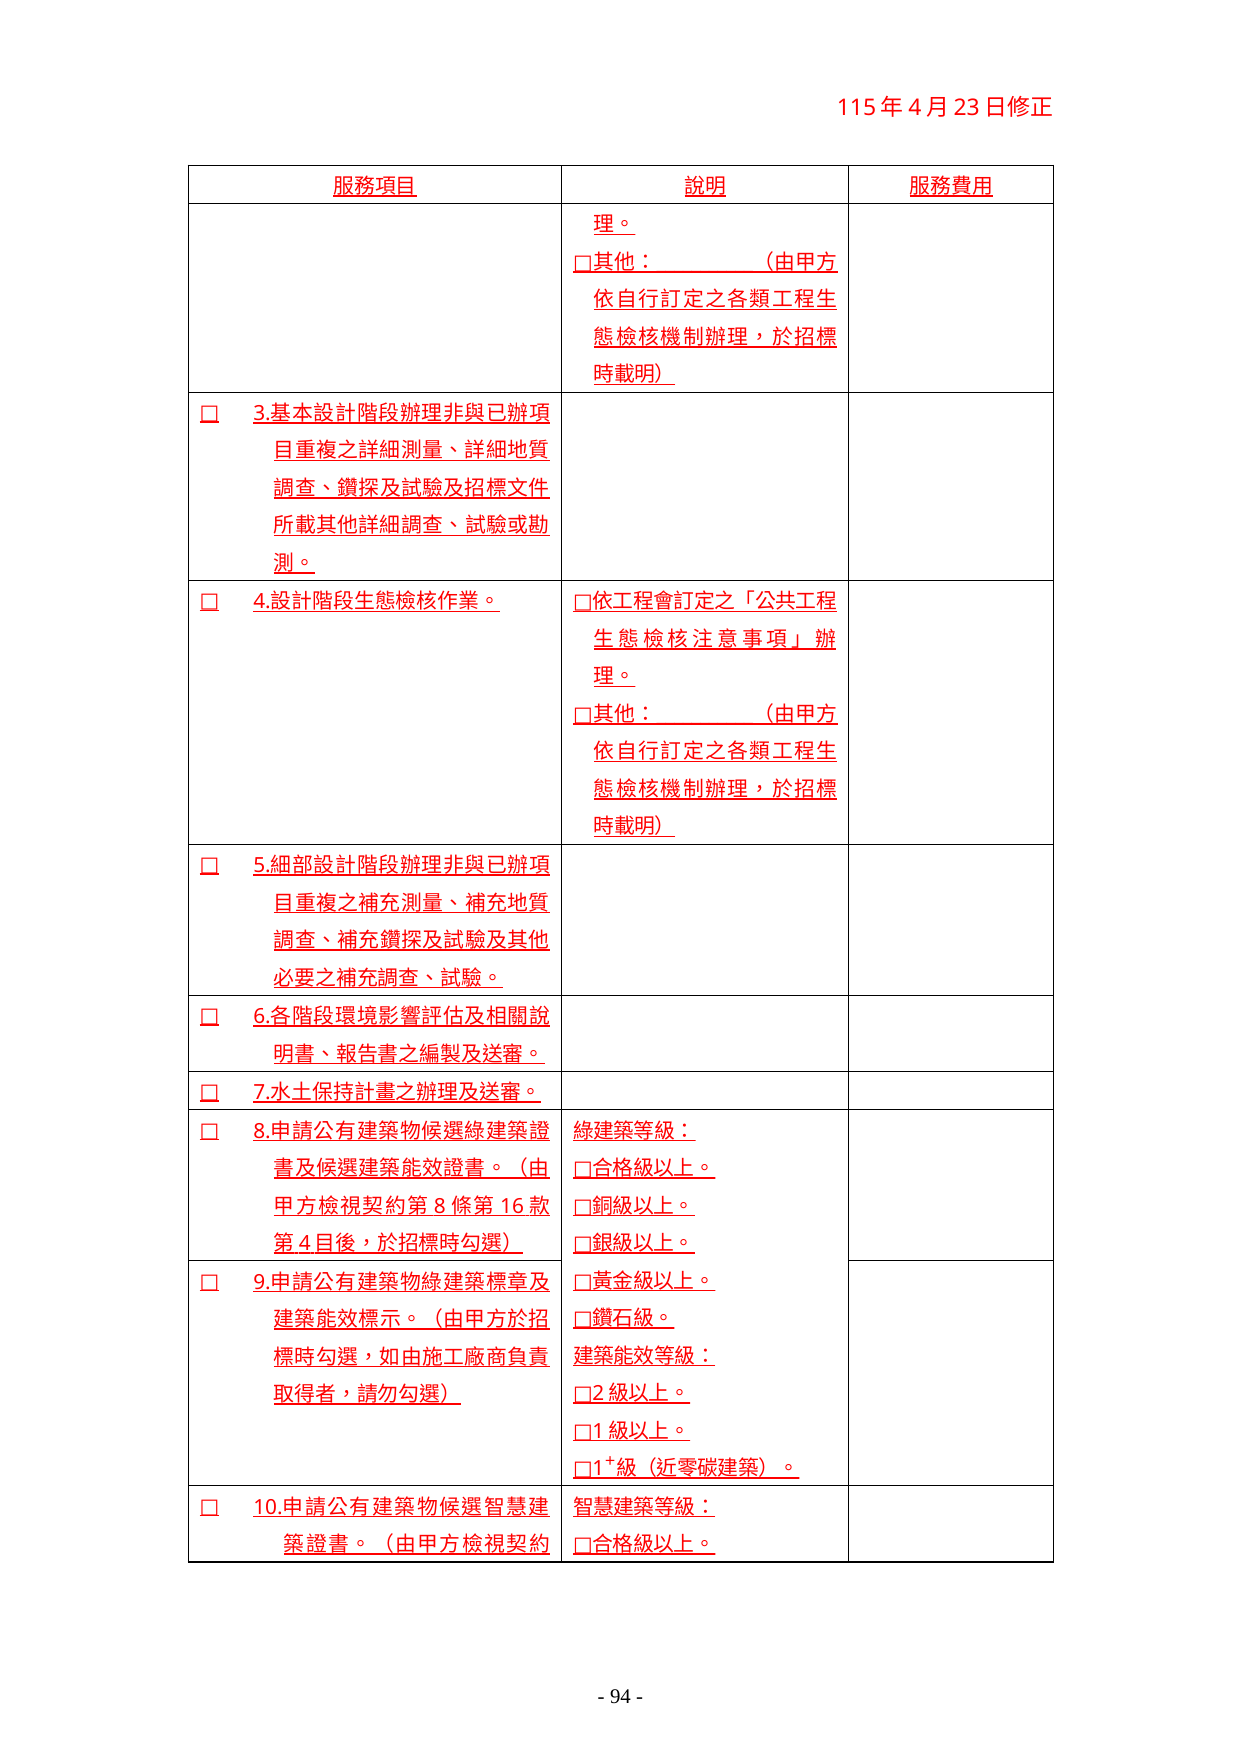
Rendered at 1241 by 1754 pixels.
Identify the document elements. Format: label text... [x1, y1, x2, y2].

table_cell [562, 393, 848, 580]
table_cell □ [189, 1072, 242, 1109]
table_header 服務費用 [849, 166, 1053, 203]
table_cell [849, 996, 1053, 1071]
table_header 說明 [562, 166, 848, 203]
table_cell 理。 □其他：___________（由甲方依自行訂定之各類工程生態檢核機制辦理，於招標時載明） [562, 204, 848, 392]
table_cell □ [189, 1110, 242, 1260]
table_cell [849, 204, 1053, 392]
table_cell [849, 1072, 1053, 1109]
table_cell 設計階段生態檢核作業。 [242, 581, 561, 844]
table_cell [242, 204, 561, 392]
table_cell [849, 393, 1053, 580]
table_cell [562, 845, 848, 995]
table_cell 綠建築等級： □合格級以上。 □銅級以上。 □銀級以上。 □黃金級以上。 □鑽石級。 建築能效等級： □2級以上。 □1級以上。 □1＋級（近零碳建築）。 [562, 1110, 848, 1485]
table_header 服務項目 [189, 166, 561, 203]
table_cell 細部設計階段辦理非與已辦項目重複之補充測量、補充地質調查、補充鑽探及試驗及其他必要之補充調查、試驗。 [242, 845, 561, 995]
table_cell 水土保持計畫之辦理及送審。 [242, 1072, 561, 1109]
table_cell 基本設計階段辦理非與已辦項目重複之詳細測量、詳細地質調查、鑽探及試驗及招標文件所載其他詳細調查、試驗或勘測。 [242, 393, 561, 580]
table_cell [849, 1486, 1053, 1561]
table_cell 申請公有建築物候選智慧建築證書。（由甲方檢視契約 [242, 1486, 561, 1561]
table_cell 各階段環境影響評估及相關說明書、報告書之編製及送審。 [242, 996, 561, 1071]
table_cell 智慧建築等級： □合格級以上。 [562, 1486, 848, 1561]
table_cell □ [189, 996, 242, 1071]
table_cell [562, 1072, 848, 1109]
table_cell [849, 1261, 1053, 1485]
table_cell □ [189, 845, 242, 995]
table_cell [189, 204, 242, 392]
table_cell [849, 845, 1053, 995]
table_cell □ [189, 393, 242, 580]
table_cell 申請公有建築物候選綠建築證書及候選建築能效證書。（由甲方檢視契約第8條第16款第4目後，於招標時勾選） [242, 1110, 561, 1260]
table_cell □依工程會訂定之「公共工程生態檢核注意事項」辦理。 □其他：___________（由甲方依自行訂定之各類工程生態檢核機制辦理，於招標時載明） [562, 581, 848, 844]
table_cell 申請公有建築物綠建築標章及建築能效標示。（由甲方於招標時勾選，如由施工廠商負責取得者，請勿勾選） [242, 1261, 561, 1485]
table_cell □ [189, 581, 242, 844]
table_cell [562, 996, 848, 1071]
table_cell □ [189, 1486, 242, 1561]
table_cell [849, 581, 1053, 844]
table_cell □ [189, 1261, 242, 1485]
table_cell [849, 1110, 1053, 1260]
